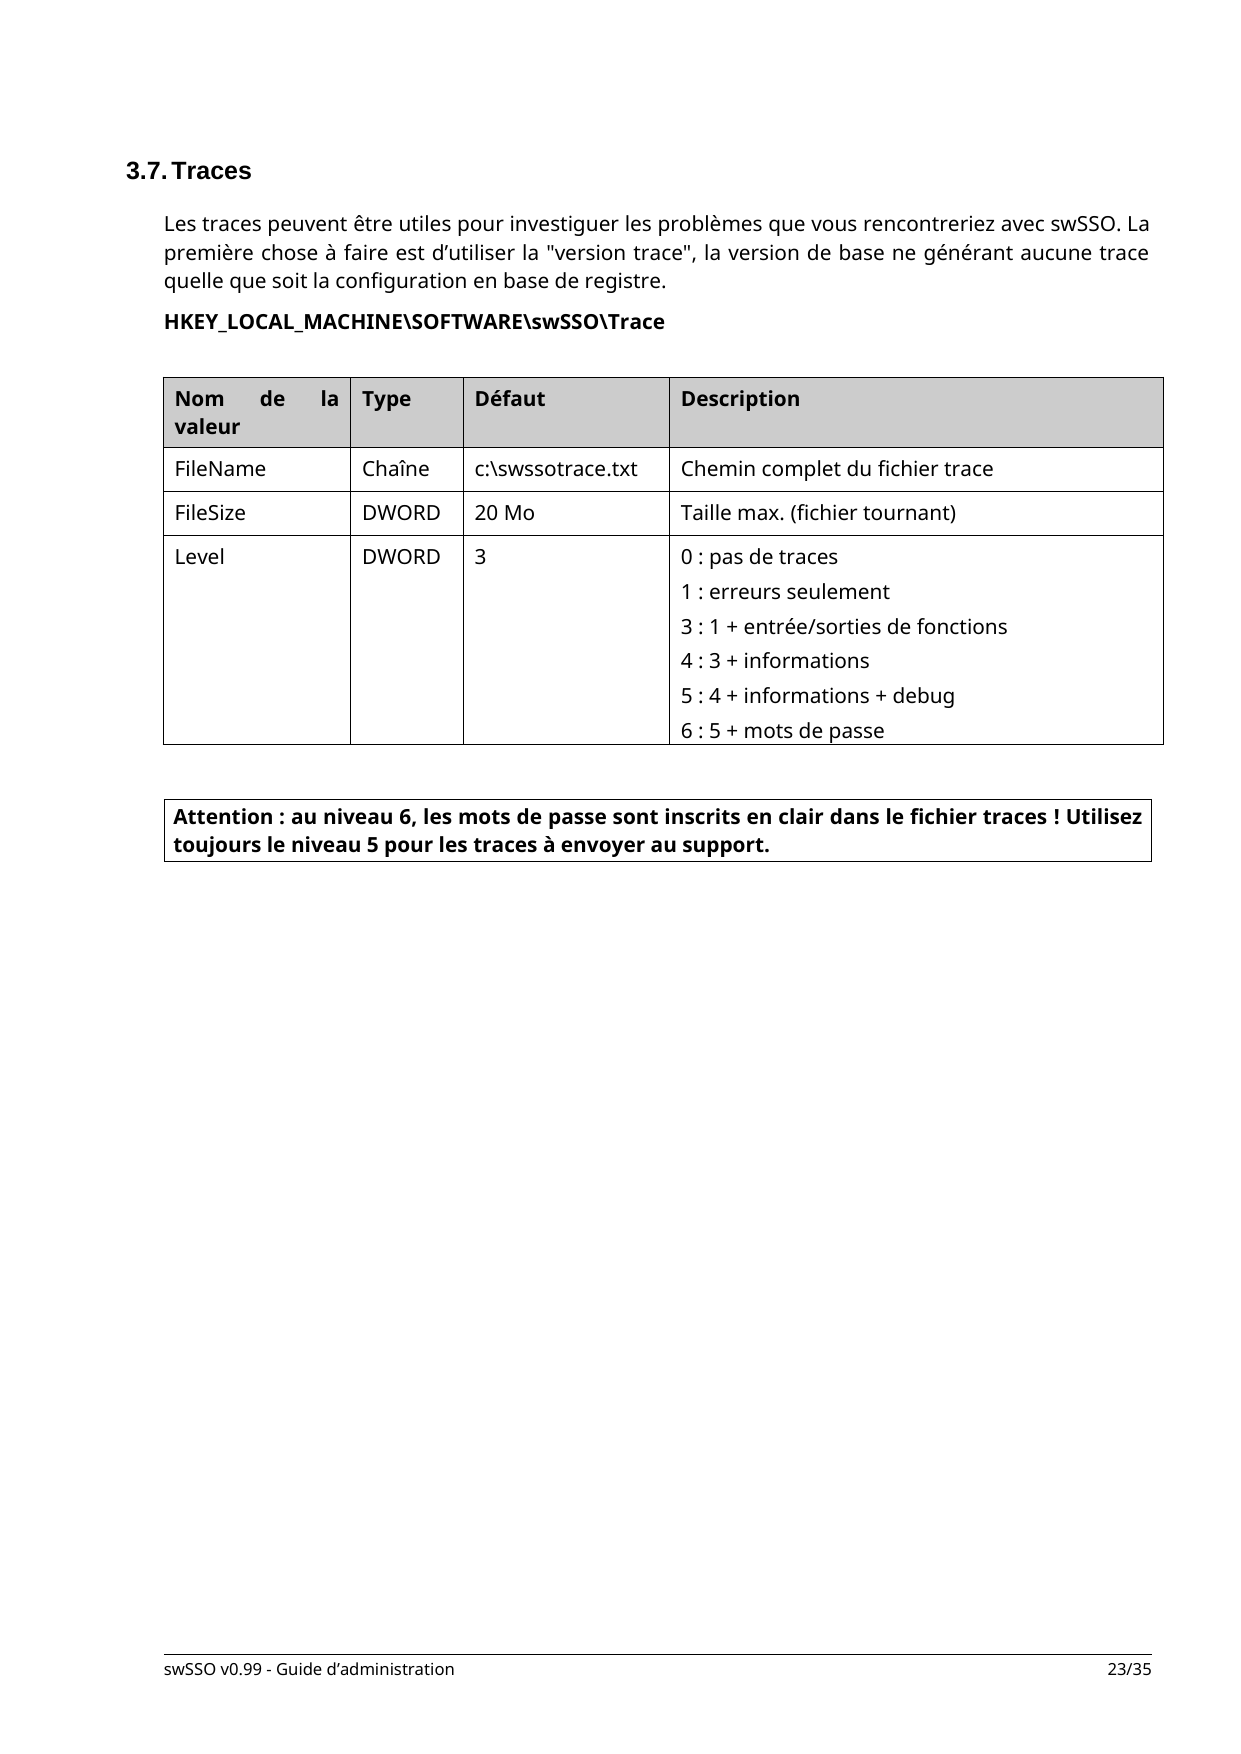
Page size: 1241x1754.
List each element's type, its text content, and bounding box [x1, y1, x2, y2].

table_cell DWORD [351, 492, 463, 535]
table_header Description [670, 378, 1163, 447]
table_cell 0 : pas de traces 1 : erreurs seulement 3 : 1 + entrée/sorties de fonctions 4 : 3 + informations 5 : 4 + informations + debug 6 : 5 + mots de passe [670, 536, 1163, 744]
table_cell FileSize [164, 492, 350, 535]
table_header Nom de la valeur [164, 378, 350, 447]
table_cell 20 Mo [464, 492, 669, 535]
table_cell Chemin complet du fichier trace [670, 448, 1163, 491]
subtitle Traces [126, 156, 1152, 184]
table_cell Taille max. (fichier tournant) [670, 492, 1163, 535]
table_cell DWORD [351, 536, 463, 744]
table_cell FileName [164, 448, 350, 491]
table_header Type [351, 378, 463, 447]
table_header Défaut [464, 378, 669, 447]
text Attention : au niveau 6, les mots de passe sont inscrits en clair dans le fichier traces ! Utilisez toujours le niveau 5 pour les traces à envoyer au support. [165, 800, 1151, 861]
table_cell 3 [464, 536, 669, 744]
text Les traces peuvent être utiles pour investiguer les problèmes que vous rencontreriez avec swSSO. La première chose à faire est d’utiliser la "version trace", la version de base ne générant aucune trace quelle que soit la configuration en base de registre. [164, 209, 1152, 295]
table_cell c:\swssotrace.txt [464, 448, 669, 491]
table_cell Level [164, 536, 350, 744]
text HKEY_LOCAL_MACHINE\SOFTWARE\swSSO\Trace [164, 307, 1152, 336]
table_cell Chaîne [351, 448, 463, 491]
